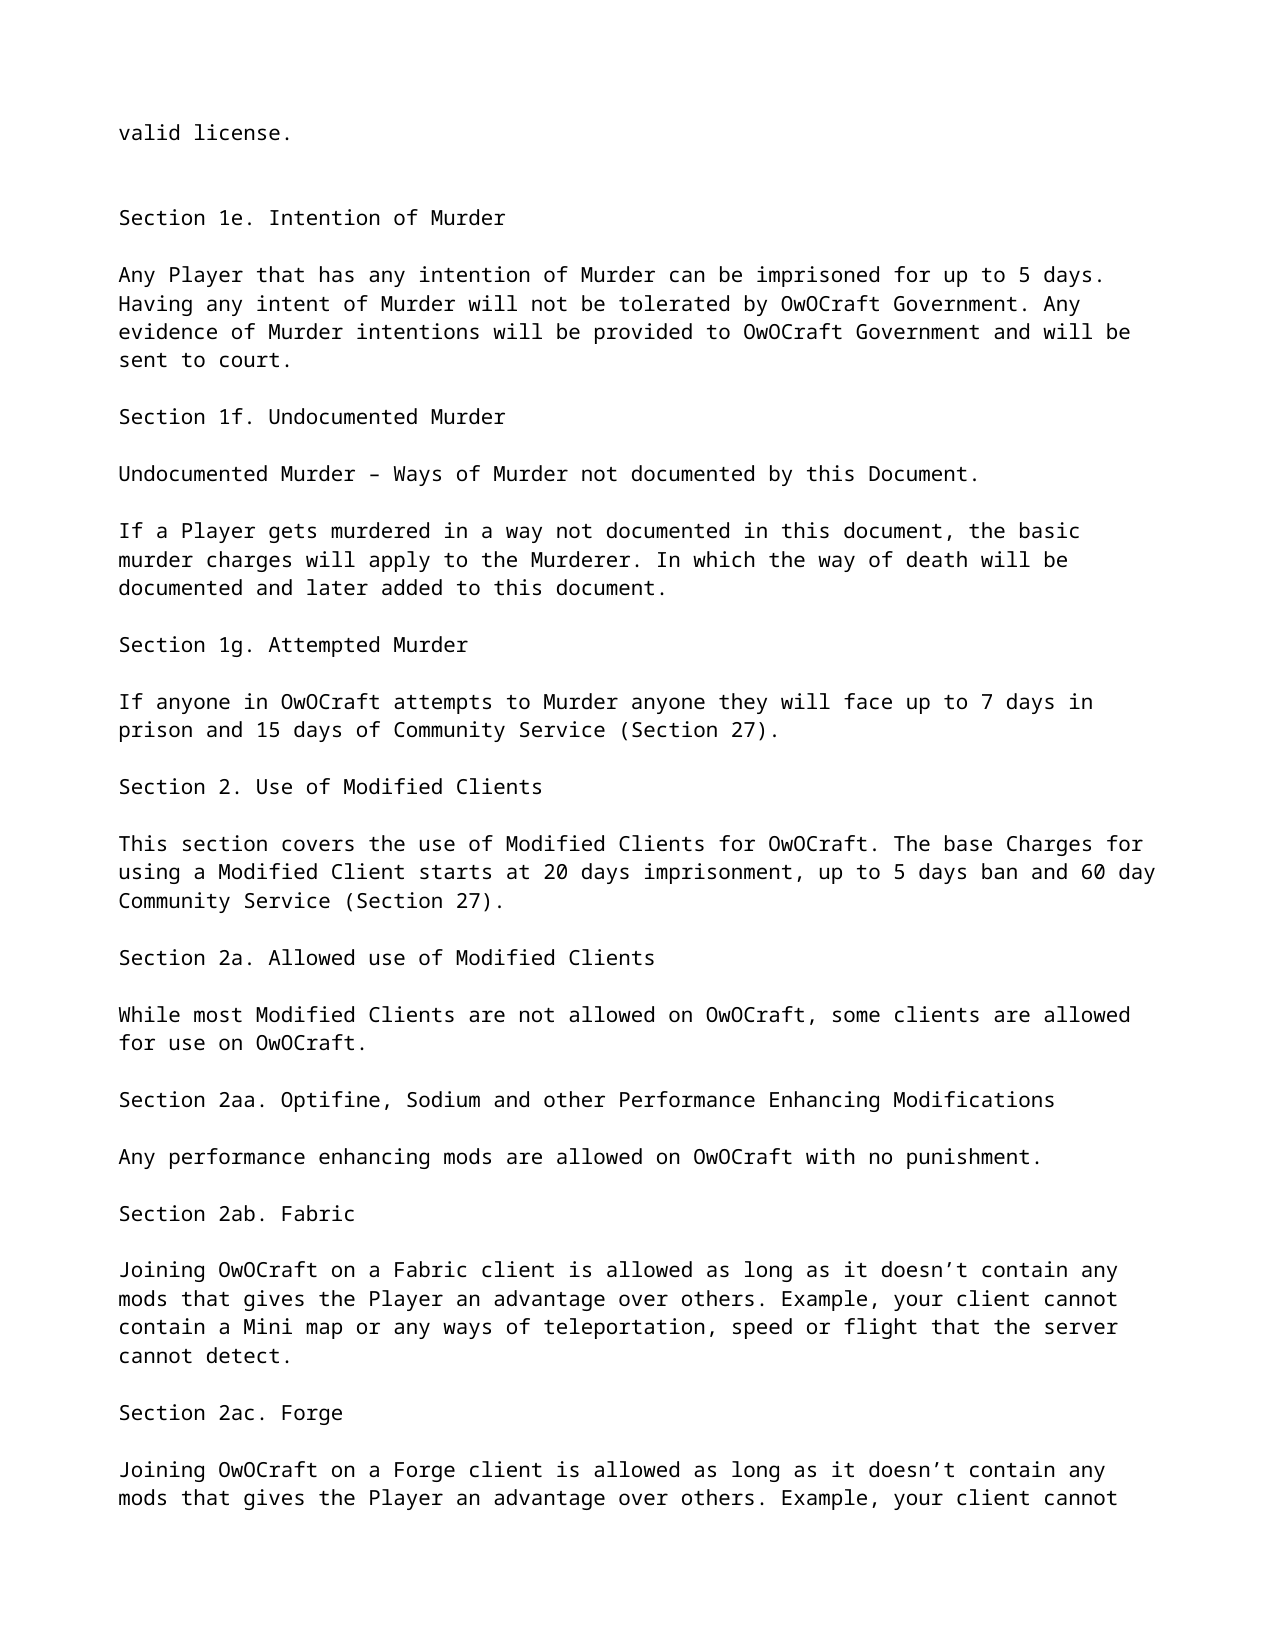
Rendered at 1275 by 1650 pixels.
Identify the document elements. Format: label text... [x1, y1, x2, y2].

text Section 2ab. Fabric [118, 1199, 1157, 1227]
text Section 2ac. Forge [118, 1398, 1157, 1426]
text Joining OwOCraft on a Fabric client is allowed as long as it doesn’t contain any mods that gives the Player an advantage over others. Example, your client cannot contain a Mini map or any ways of teleportation, speed or flight that the server cannot detect. [118, 1256, 1157, 1369]
text If a Player gets murdered in a way not documented in this document, the basic murder charges will apply to the Murderer. In which the way of death will be documented and later added to this document. [118, 516, 1157, 602]
text Section 1e. Intention of Murder [118, 203, 1157, 232]
text Section 1g. Attempted Murder [118, 630, 1157, 658]
text Any performance enhancing mods are allowed on OwOCraft with no punishment. [118, 1142, 1157, 1170]
text Section 2aa. Optifine, Sodium and other Performance Enhancing Modifications [118, 1085, 1157, 1113]
text Section 1f. Undocumented Murder [118, 402, 1157, 431]
text Joining OwOCraft on a Forge client is allowed as long as it doesn’t contain any mods that gives the Player an advantage over others. Example, your client cannot [118, 1455, 1157, 1512]
text Section 2. Use of Modified Clients [118, 772, 1157, 801]
text Any Player that has any intention of Murder can be imprisoned for up to 5 days. Having any intent of Murder will not be tolerated by OwOCraft Government. Any evidence of Murder intentions will be provided to OwOCraft Government and will be sent to court. [118, 260, 1157, 374]
text While most Modified Clients are not allowed on OwOCraft, some clients are allowed for use on OwOCraft. [118, 1000, 1157, 1057]
text valid license. [118, 118, 1157, 147]
text This section covers the use of Modified Clients for OwOCraft. The base Charges for using a Modified Client starts at 20 days imprisonment, up to 5 days ban and 60 day Community Service (Section 27). [118, 829, 1157, 914]
text If anyone in OwOCraft attempts to Murder anyone they will face up to 7 days in prison and 15 days of Community Service (Section 27). [118, 687, 1157, 744]
text Undocumented Murder – Ways of Murder not documented by this Document. [118, 459, 1157, 488]
text Section 2a. Allowed use of Modified Clients [118, 943, 1157, 971]
